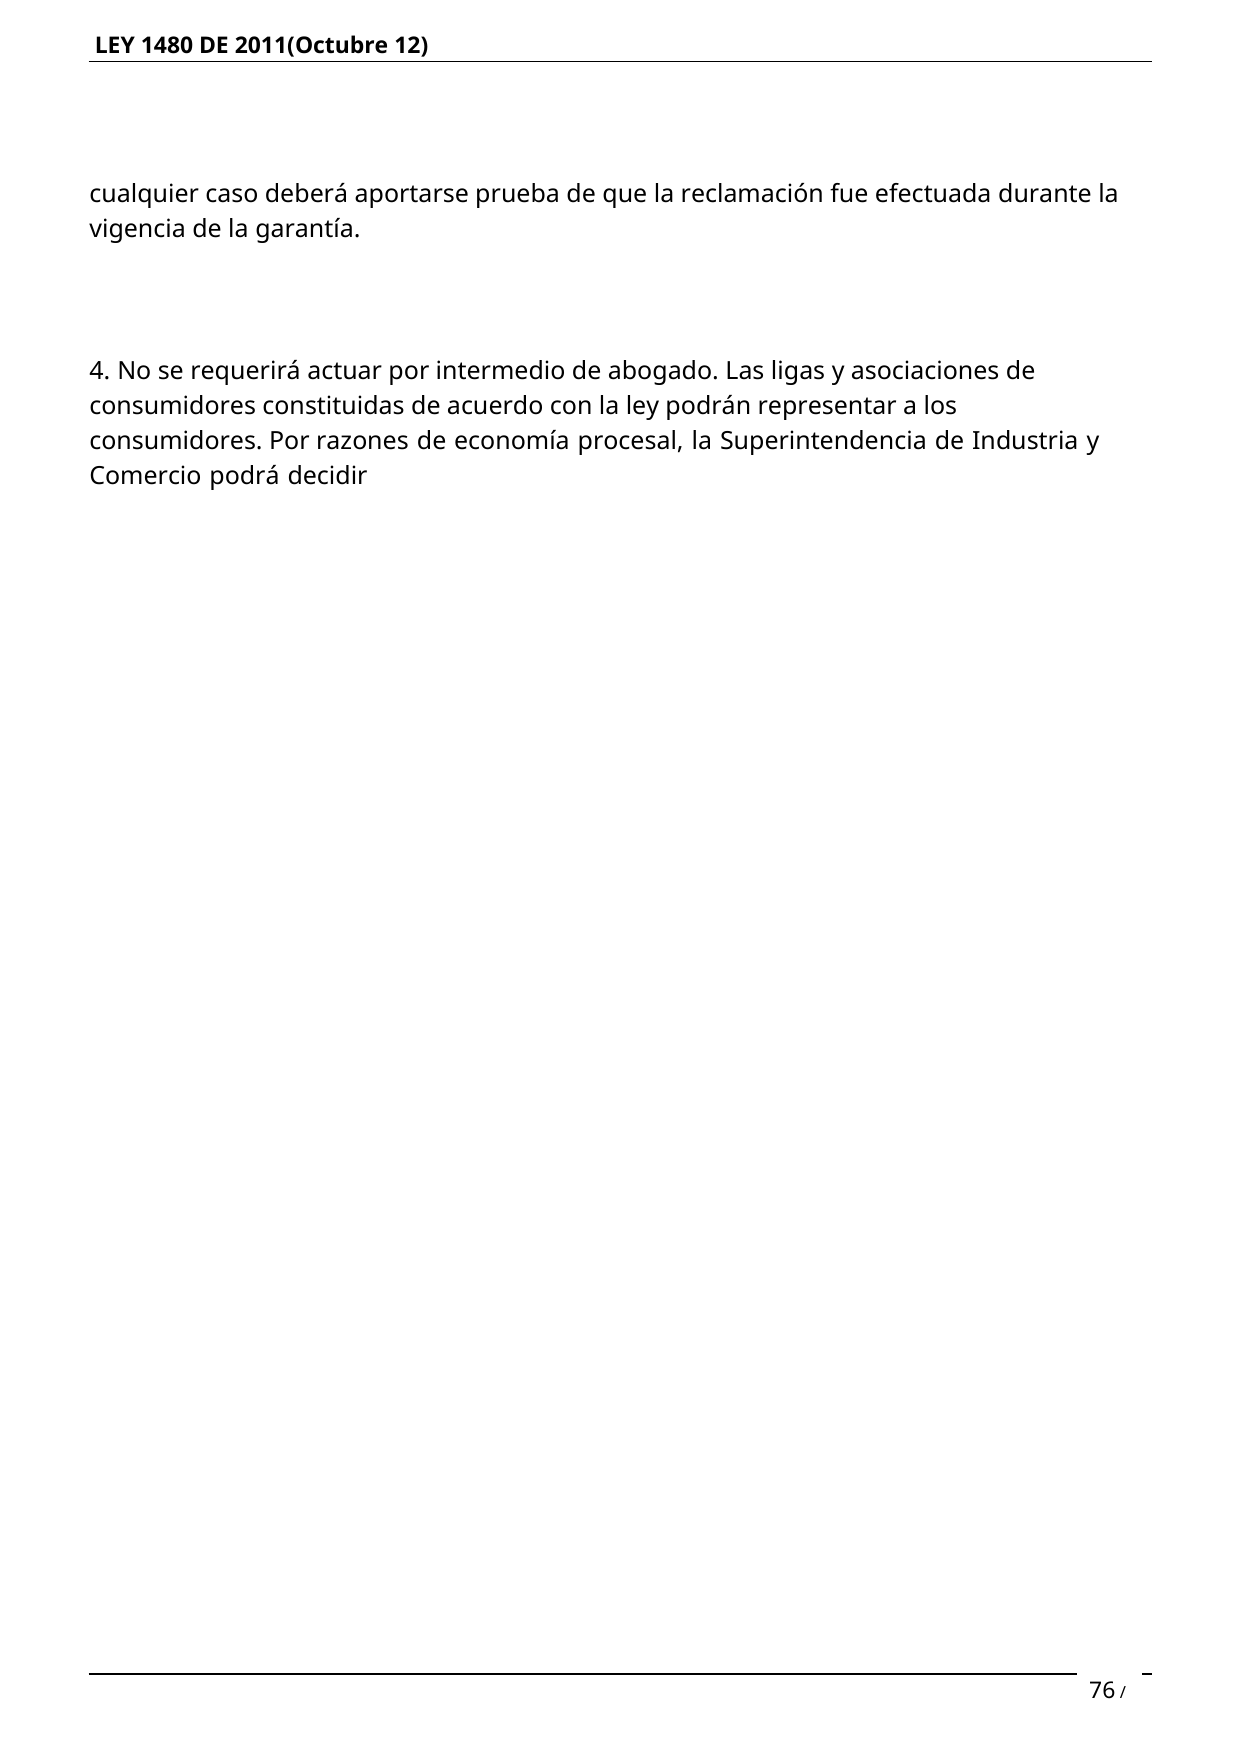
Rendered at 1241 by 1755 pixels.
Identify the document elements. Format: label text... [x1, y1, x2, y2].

list cualquier caso deberá aportarse prueba de que la reclamación fue efectuada durante la vigencia de la garantía. [89, 176, 1147, 245]
list No se requerirá actuar por intermedio de abogado. Las ligas y asociaciones de consumidores constituidas de acuerdo con la ley podrán representar a los consumidores. Por razones de economía procesal, la Superintendencia de Industria y Comercio podrá decidir [89, 352, 1124, 492]
